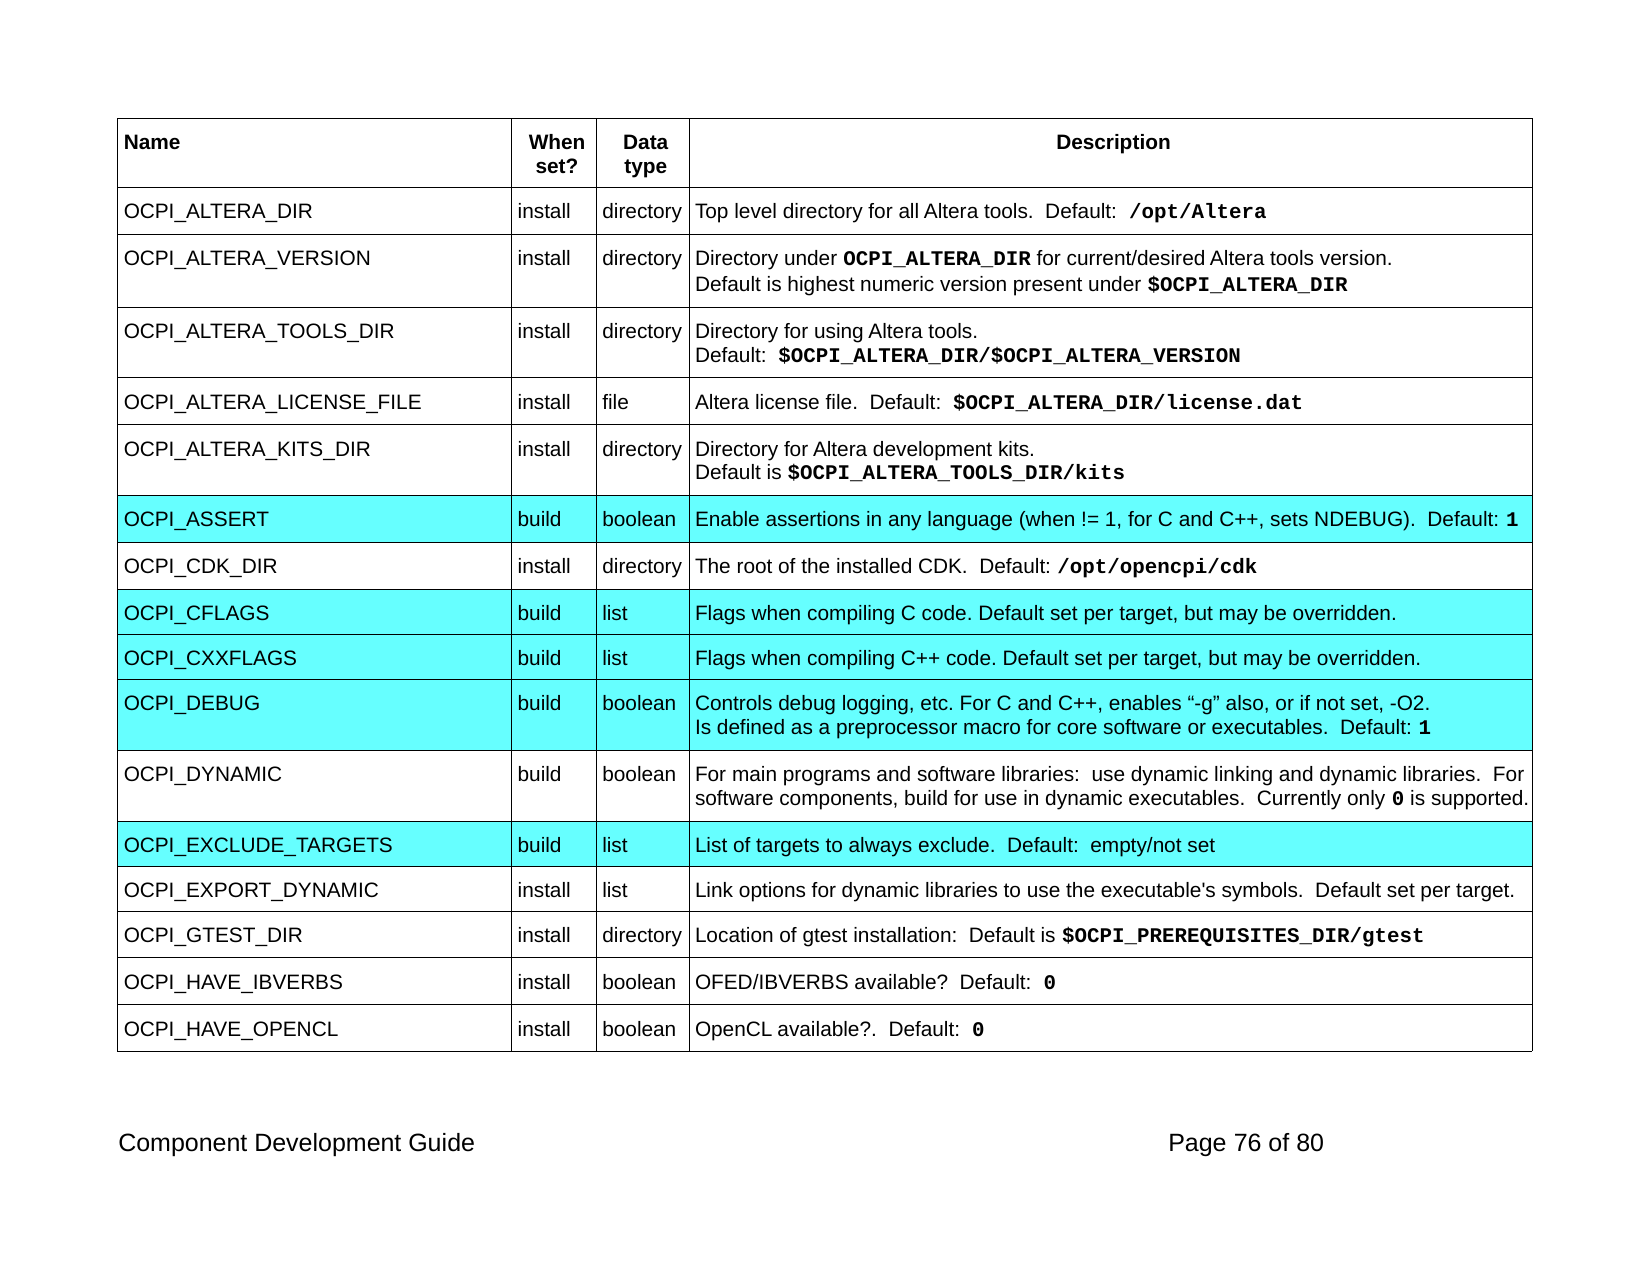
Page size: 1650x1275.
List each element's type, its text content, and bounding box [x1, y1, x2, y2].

table_cell OCPI_DYNAMIC [118, 751, 511, 821]
table_cell boolean [597, 751, 689, 821]
table_cell boolean [597, 958, 689, 1004]
table_cell OCPI_ALTERA_KITS_DIR [118, 425, 511, 495]
table_cell install [512, 958, 596, 1004]
table_cell list [597, 590, 689, 634]
table_header Name [118, 119, 511, 187]
table_cell Directory under OCPI_ALTERA_DIR for current/desired Altera tools version. Default is highest numeric version present under $OCPI_ALTERA_DIR [690, 235, 1532, 307]
table_header When set? [512, 119, 596, 187]
table_cell install [512, 188, 596, 234]
table_cell build [512, 635, 596, 679]
table_cell install [512, 308, 596, 377]
table_cell install [512, 378, 596, 424]
table_cell The root of the installed CDK. Default: /opt/opencpi/cdk [690, 543, 1532, 589]
table_cell OCPI_ASSERT [118, 496, 511, 542]
table_cell Altera license file. Default: $OCPI_ALTERA_DIR/license.dat [690, 378, 1532, 424]
table_cell list [597, 822, 689, 866]
table_cell Flags when compiling C code. Default set per target, but may be overridden. [690, 590, 1532, 634]
table_cell Top level directory for all Altera tools. Default: /opt/Altera [690, 188, 1532, 234]
table_cell Controls debug logging, etc. For C and C++, enables “-g” also, or if not set, -O2. Is defined as a preprocessor macro for core software or executables. Default: 1 [690, 680, 1532, 750]
table_cell OFED/IBVERBS available? Default: 0 [690, 958, 1532, 1004]
table_cell install [512, 235, 596, 307]
table_cell build [512, 496, 596, 542]
table_cell OCPI_ALTERA_DIR [118, 188, 511, 234]
table_cell OCPI_CDK_DIR [118, 543, 511, 589]
table_cell OCPI_ALTERA_LICENSE_FILE [118, 378, 511, 424]
table_cell OCPI_CFLAGS [118, 590, 511, 634]
table_cell install [512, 425, 596, 495]
table_cell list [597, 867, 689, 911]
table_cell directory [597, 425, 689, 495]
table_cell OCPI_HAVE_IBVERBS [118, 958, 511, 1004]
table_cell boolean [597, 680, 689, 750]
table_cell List of targets to always exclude. Default: empty/not set [690, 822, 1532, 866]
table_cell Directory for Altera development kits. Default is $OCPI_ALTERA_TOOLS_DIR/kits [690, 425, 1532, 495]
table_cell directory [597, 543, 689, 589]
table_cell OCPI_GTEST_DIR [118, 912, 511, 957]
table_cell install [512, 1005, 596, 1051]
table_cell OCPI_DEBUG [118, 680, 511, 750]
table_cell boolean [597, 496, 689, 542]
table_cell directory [597, 912, 689, 957]
table_cell build [512, 822, 596, 866]
table_cell install [512, 912, 596, 957]
table_cell Flags when compiling C++ code. Default set per target, but may be overridden. [690, 635, 1532, 679]
table_cell OCPI_HAVE_OPENCL [118, 1005, 511, 1051]
table_cell OCPI_EXCLUDE_TARGETS [118, 822, 511, 866]
table_cell OCPI_EXPORT_DYNAMIC [118, 867, 511, 911]
table_cell list [597, 635, 689, 679]
table_cell Enable assertions in any language (when != 1, for C and C++, sets NDEBUG). Default: 1 [690, 496, 1532, 542]
table_cell Directory for using Altera tools. Default: $OCPI_ALTERA_DIR/$OCPI_ALTERA_VERSION [690, 308, 1532, 377]
table_cell OCPI_ALTERA_VERSION [118, 235, 511, 307]
table_cell build [512, 751, 596, 821]
table_cell Location of gtest installation: Default is $OCPI_PREREQUISITES_DIR/gtest [690, 912, 1532, 957]
table_cell directory [597, 188, 689, 234]
table_cell Link options for dynamic libraries to use the executable's symbols. Default set per target. [690, 867, 1532, 911]
table_cell build [512, 590, 596, 634]
table_cell build [512, 680, 596, 750]
table_header Data type [597, 119, 689, 187]
table_cell directory [597, 308, 689, 377]
table_cell OpenCL available?. Default: 0 [690, 1005, 1532, 1051]
table_header Description [690, 119, 1532, 187]
table_cell For main programs and software libraries: use dynamic linking and dynamic libraries. For software components, build for use in dynamic executables. Currently only 0 is supported. [690, 751, 1532, 821]
table_cell boolean [597, 1005, 689, 1051]
table_cell OCPI_CXXFLAGS [118, 635, 511, 679]
table_cell install [512, 867, 596, 911]
table_cell file [597, 378, 689, 424]
table_cell OCPI_ALTERA_TOOLS_DIR [118, 308, 511, 377]
table_cell install [512, 543, 596, 589]
table_cell directory [597, 235, 689, 307]
